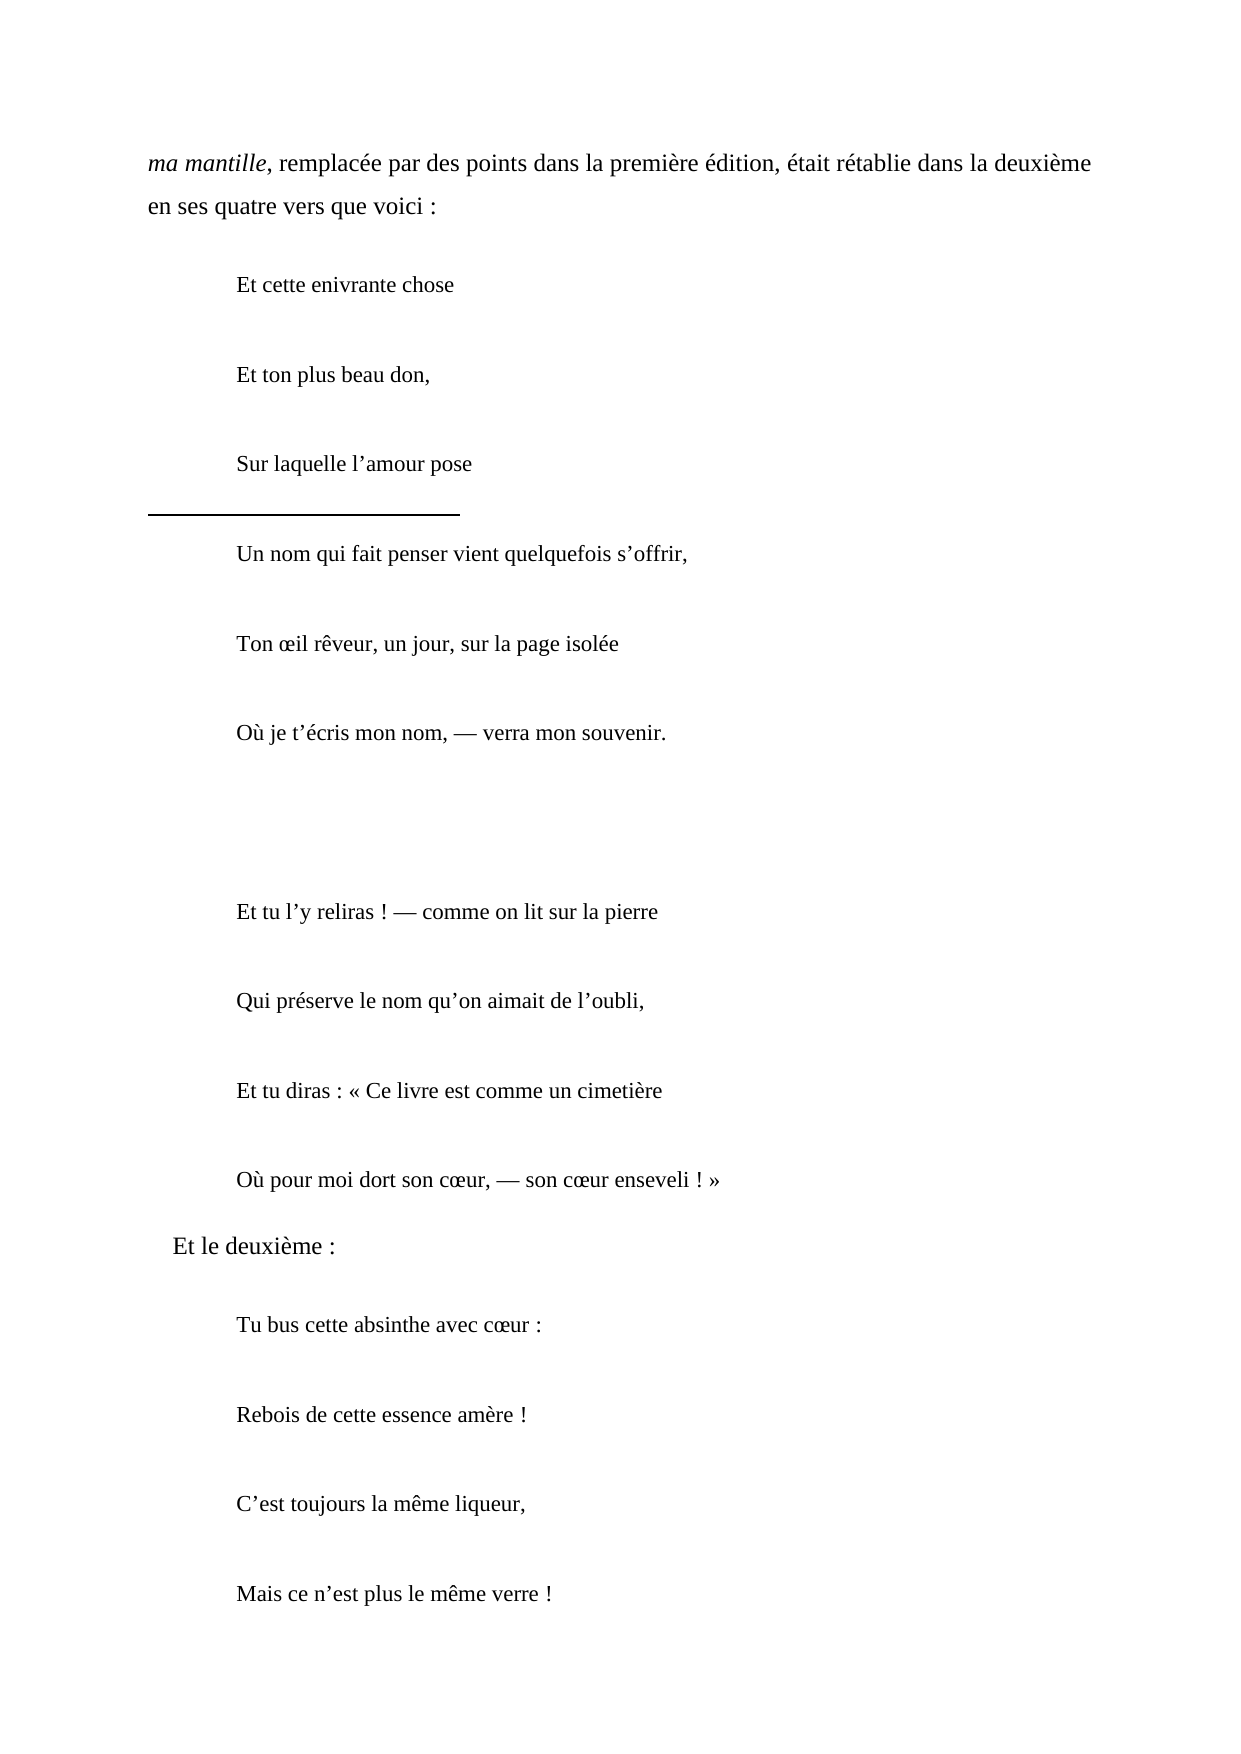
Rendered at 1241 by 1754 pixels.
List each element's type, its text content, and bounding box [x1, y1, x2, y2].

text Qui préserve le nom qu’on aimait de l’oubli, [236, 987, 1093, 1014]
text Mais ce n’est plus le même verre ! [236, 1580, 1093, 1606]
text Et tu diras : « Ce livre est comme un cimetière [236, 1077, 1093, 1103]
text Rebois de cette essence amère ! [236, 1401, 1093, 1427]
text Où je t’écris mon nom, — verra mon souvenir. [236, 719, 1093, 745]
text Et le deuxième : [148, 1231, 1093, 1260]
text Sur laquelle l’amour pose [236, 450, 1093, 477]
text Et tu l’y reliras ! — comme on lit sur la pierre [236, 898, 1093, 924]
text Où pour moi dort son cœur, — son cœur enseveli ! » [236, 1166, 1093, 1193]
text Et cette enivrante chose [236, 271, 1093, 298]
text Ton œil rêveur, un jour, sur la page isolée [236, 629, 1093, 656]
text ma mantille, remplacée par des points dans la première édition, était rétablie dans la deuxième en ses quatre vers que voici : [148, 148, 1093, 219]
text Un nom qui fait penser vient quelquefois s’offrir, [236, 540, 1093, 566]
text C’est toujours la même liqueur, [236, 1491, 1093, 1517]
text Et ton plus beau don, [236, 361, 1093, 387]
text Tu bus cette absinthe avec cœur : [236, 1312, 1093, 1338]
